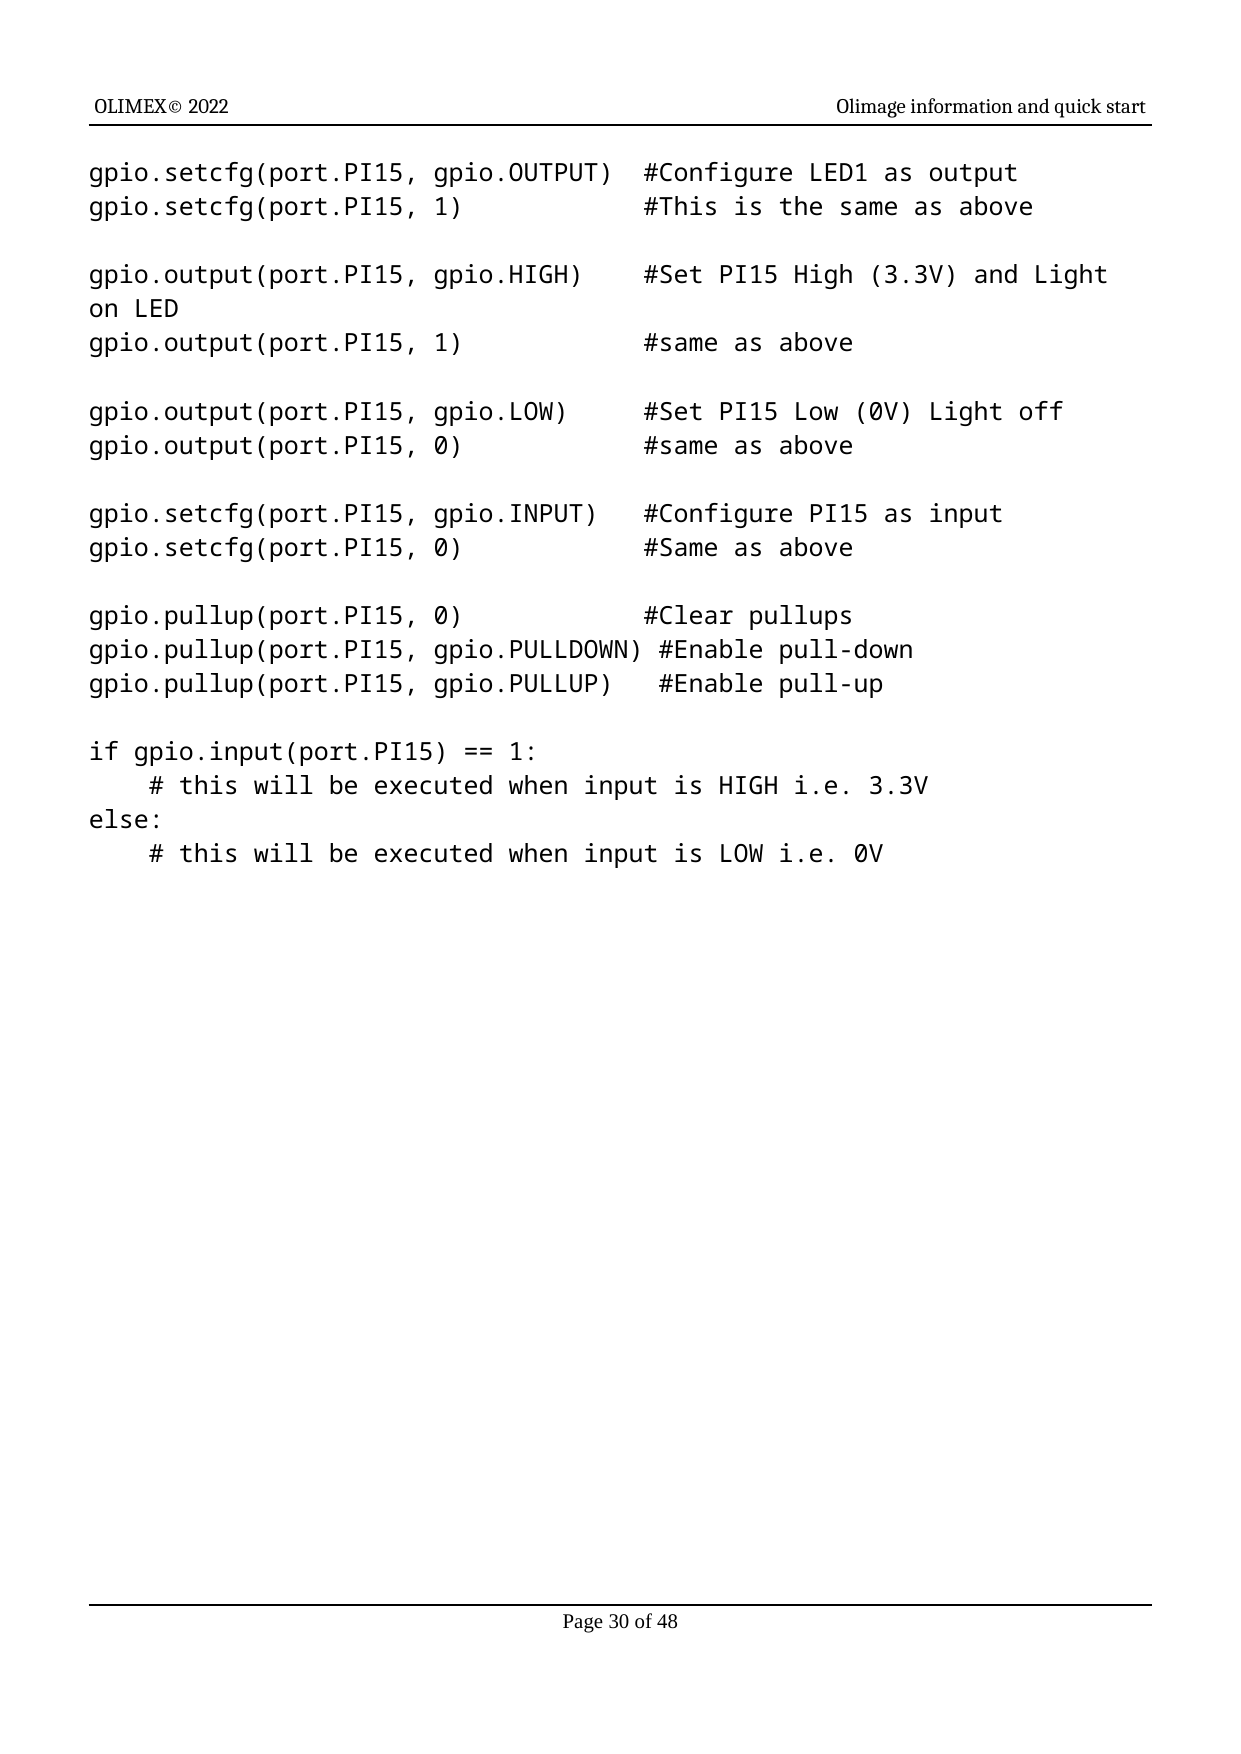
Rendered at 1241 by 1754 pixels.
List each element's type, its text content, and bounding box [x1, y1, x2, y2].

text gpio.output(port.PI15, gpio.LOW) #Set PI15 Low (0V) Light off [88, 393, 1152, 427]
text gpio.setcfg(port.PI15, gpio.INPUT) #Configure PI15 as input [88, 495, 1152, 529]
text gpio.pullup(port.PI15, 0) #Clear pullups [88, 598, 1152, 632]
text # this will be executed when input is HIGH i.e. 3.3V [88, 768, 1152, 802]
text if gpio.input(port.PI15) == 1: [88, 734, 1152, 768]
text gpio.pullup(port.PI15, gpio.PULLDOWN) #Enable pull-down [88, 632, 1152, 666]
text gpio.output(port.PI15, 1) #same as above [88, 325, 1152, 359]
text gpio.output(port.PI15, gpio.HIGH) #Set PI15 High (3.3V) and Light on LED [88, 257, 1152, 325]
text gpio.setcfg(port.PI15, gpio.OUTPUT) #Configure LED1 as output [88, 155, 1152, 189]
text gpio.setcfg(port.PI15, 0) #Same as above [88, 529, 1152, 563]
text gpio.pullup(port.PI15, gpio.PULLUP) #Enable pull-up [88, 666, 1152, 700]
text else: [88, 802, 1152, 836]
text gpio.setcfg(port.PI15, 1) #This is the same as above [88, 189, 1152, 223]
text gpio.output(port.PI15, 0) #same as above [88, 427, 1152, 461]
text # this will be executed when input is LOW i.e. 0V [88, 836, 1152, 870]
